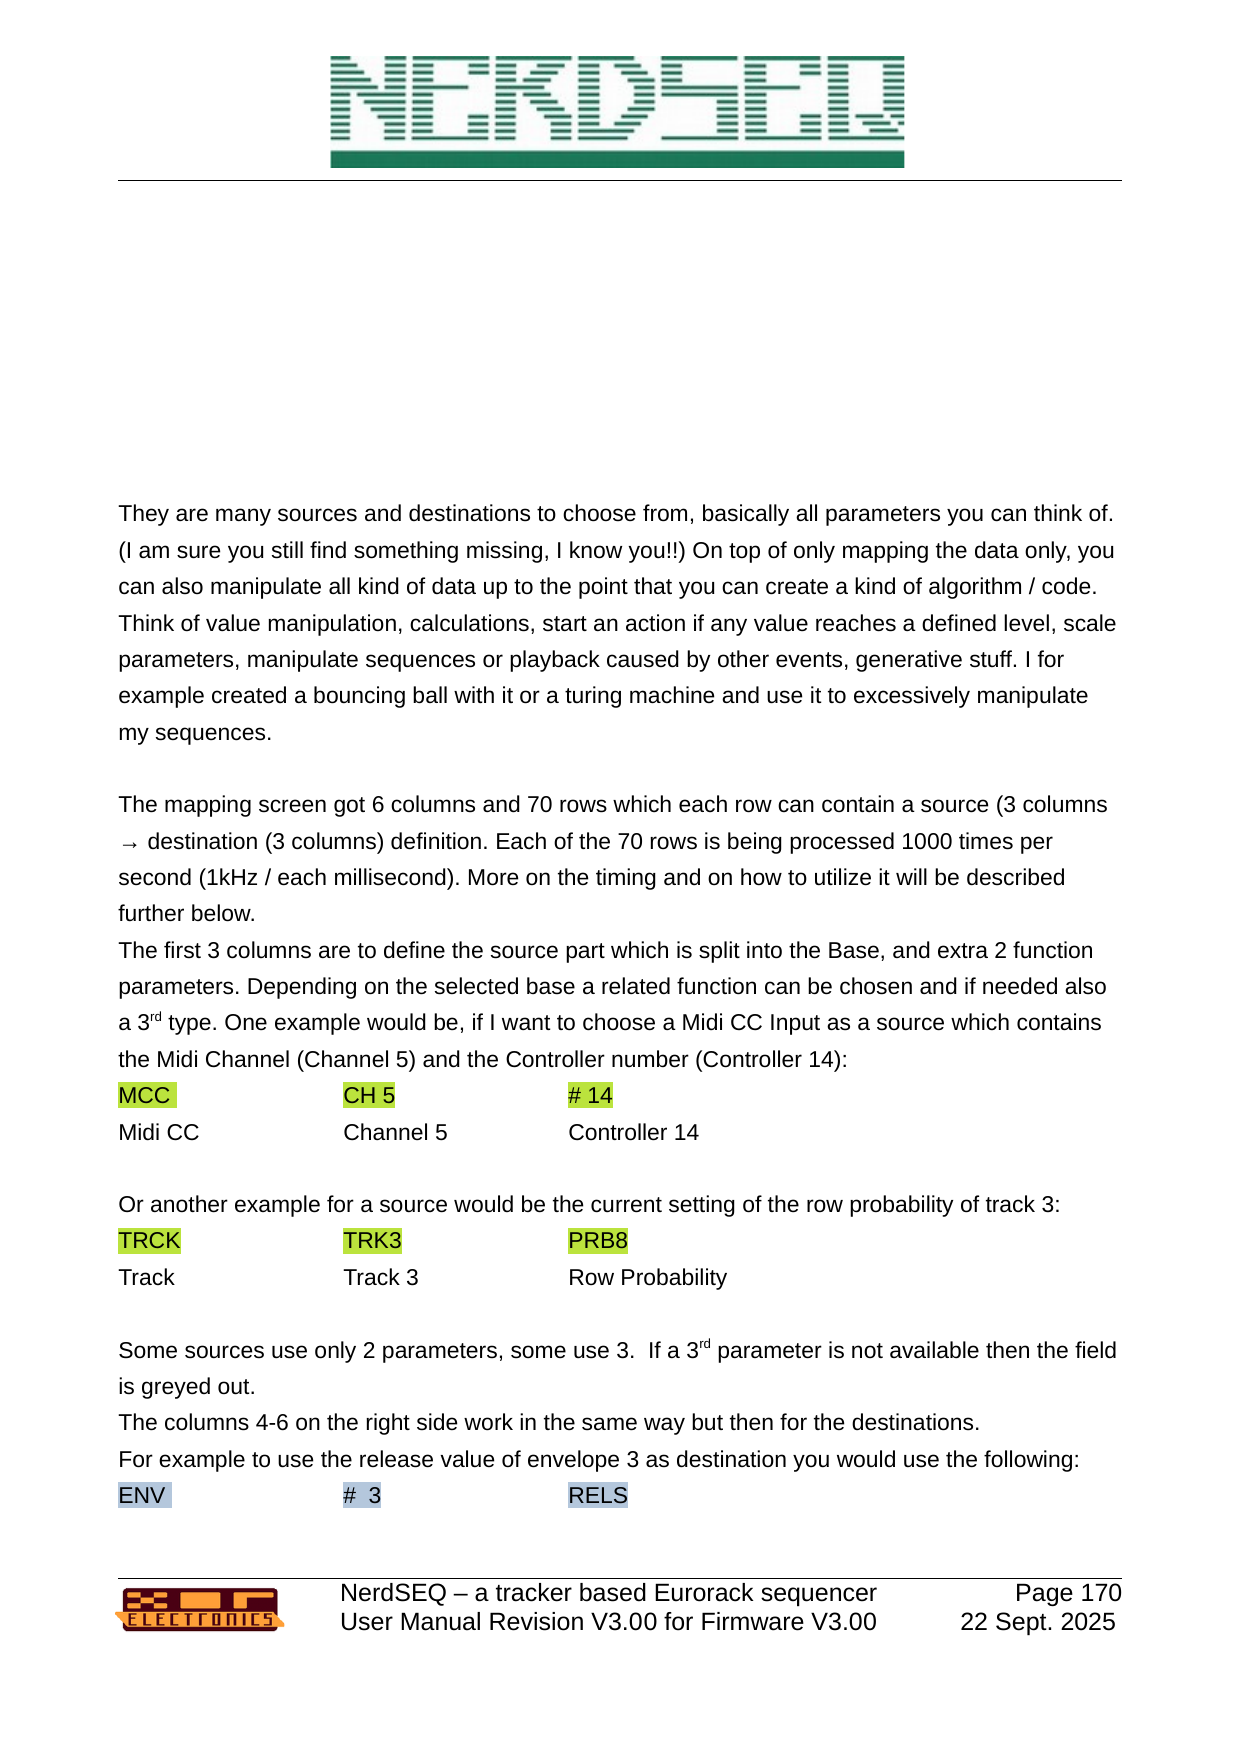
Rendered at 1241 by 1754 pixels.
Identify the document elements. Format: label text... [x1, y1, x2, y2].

text The columns 4-6 on the right side work in the same way but then for the destinations. [118, 1409, 1122, 1436]
picture [115, 1584, 285, 1634]
text Some sources use only 2 parameters, some use 3. If a 3rd parameter is not available then the field is greyed out. [118, 1337, 1122, 1399]
text ENV # 3 RELS [118, 1482, 1122, 1508]
text The mapping screen got 6 columns and 70 rows which each row can contain a source (3 columns → destination (3 columns) definition. Each of the 70 rows is being processed 1000 times per second (1kHz / each millisecond). More on the timing and on how to utilize it will be described further below. [118, 791, 1122, 927]
text TRCK TRK3 PRB8 [118, 1227, 1122, 1254]
text They are many sources and destinations to choose from, basically all parameters you can think of. (I am sure you still find something missing, I know you!!) On top of only mapping the data only, you can also manipulate all kind of data up to the point that you can create a kind of algorithm / code. Think of value manipulation, calculations, start an action if any value reaches a defined level, scale parameters, manipulate sequences or playback caused by other events, generative stuff. I for example created a bouncing ball with it or a turing machine and use it to excessively manipulate my sequences. [118, 500, 1122, 745]
text Or another example for a source would be the current setting of the row probability of track 3: [118, 1191, 1122, 1217]
text Midi CC Channel 5 Controller 14 [118, 1118, 1122, 1145]
text The first 3 columns are to define the source part which is split into the Base, and extra 2 function parameters. Depending on the selected base a related function can be chosen and if needed also a 3rd type. One example would be, if I want to choose a Midi CC Input as a source which contains the Midi Channel (Channel 5) and the Controller number (Controller 14): [118, 937, 1122, 1072]
text Track Track 3 Row Probability [118, 1264, 1122, 1290]
text For example to use the release value of envelope 3 as destination you would use the following: [118, 1446, 1122, 1472]
picture [330, 56, 905, 168]
text MCC CH 5 # 14 [118, 1082, 1122, 1108]
